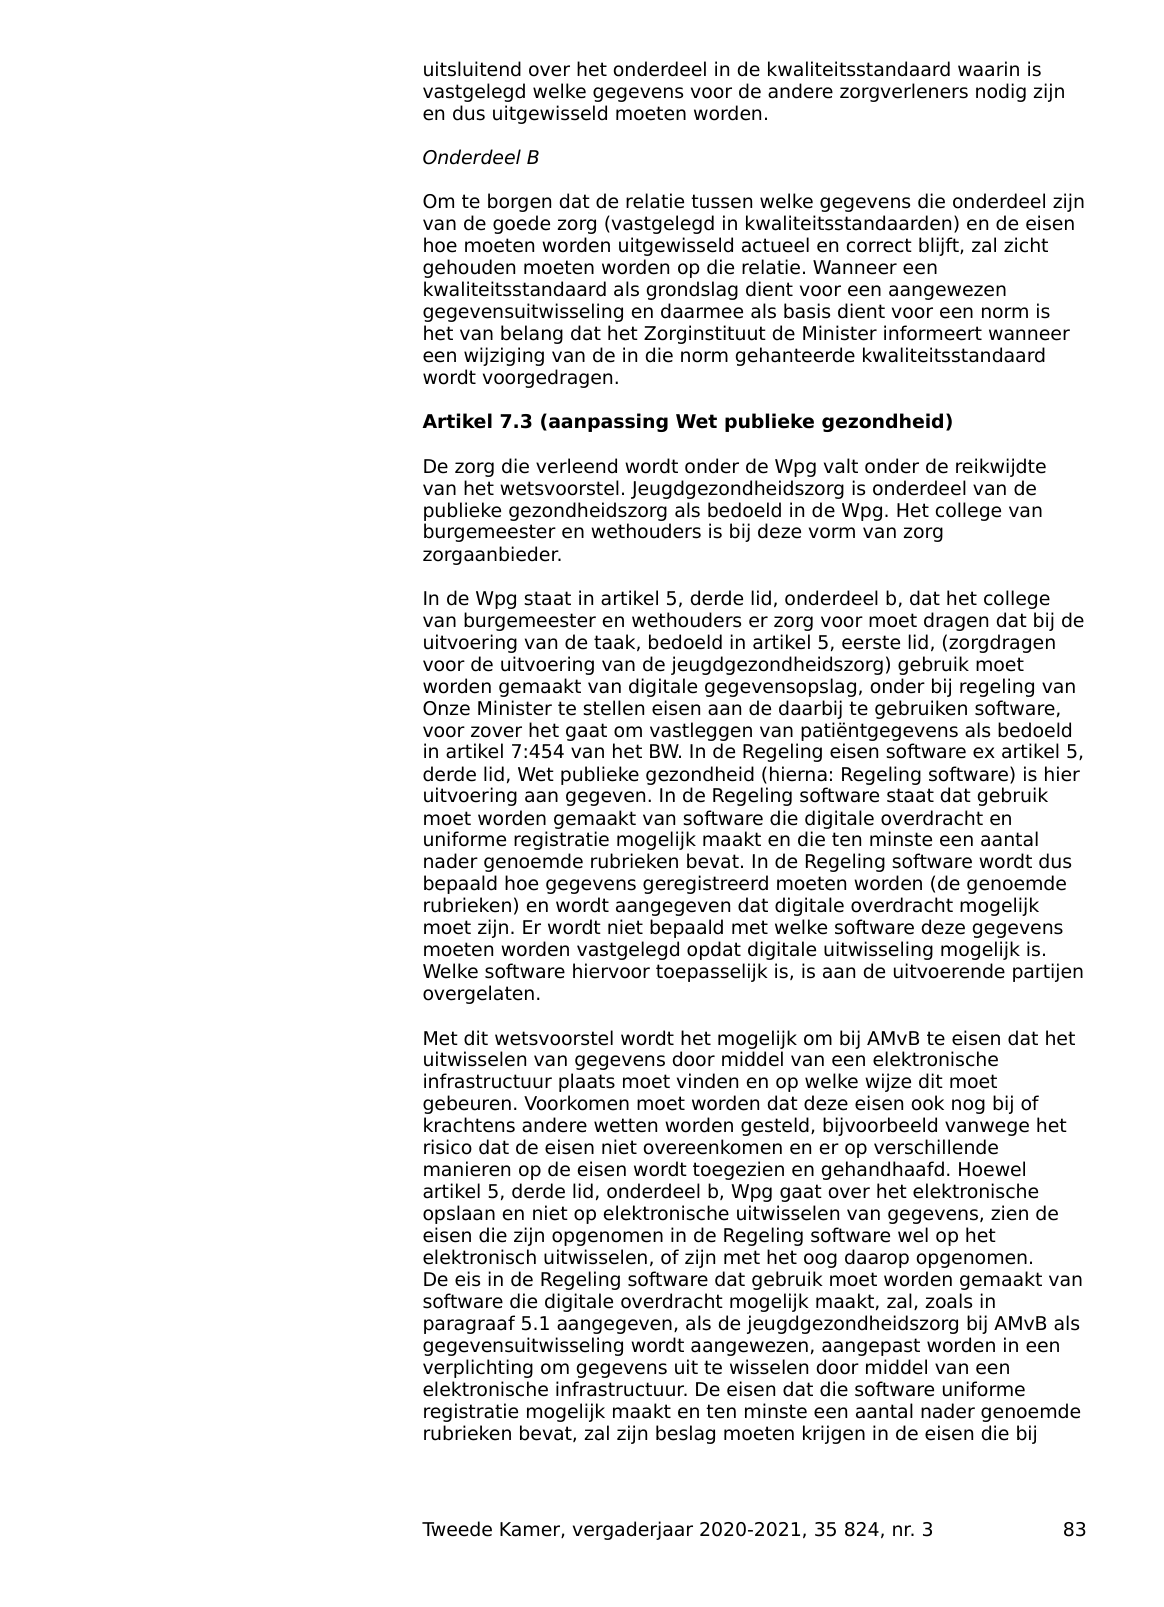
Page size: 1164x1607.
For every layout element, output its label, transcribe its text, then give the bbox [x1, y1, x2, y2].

text Om te borgen dat de relatie tussen welke gegevens die onderdeel zijn van de goede zorg (vastgelegd in kwaliteitsstandaarden) en de eisen hoe moeten worden uitgewisseld actueel en correct blijft, zal zicht gehouden moeten worden op die relatie. Wanneer een kwaliteitsstandaard als grondslag dient voor een aangewezen gegevensuitwisseling en daarmee als basis dient voor een norm is het van belang dat het Zorginstituut de Minister informeert wanneer een wijziging van de in die norm gehanteerde kwaliteitsstandaard wordt voorgedragen. [422, 191, 1087, 389]
text Met dit wetsvoorstel wordt het mogelijk om bij AMvB te eisen dat het uitwisselen van gegevens door middel van een elektronische infrastructuur plaats moet vinden en op welke wijze dit moet gebeuren. Voorkomen moet worden dat deze eisen ook nog bij of krachtens andere wetten worden gesteld, bijvoorbeeld vanwege het risico dat de eisen niet overeenkomen en er op verschillende manieren op de eisen wordt toegezien en gehandhaafd. Hoewel artikel 5, derde lid, onderdeel b, Wpg gaat over het elektronische opslaan en niet op elektronische uitwisselen van gegevens, zien de eisen die zijn opgenomen in de Regeling software wel op het elektronisch uitwisselen, of zijn met het oog daarop opgenomen. [422, 1027, 1087, 1269]
subtitle Onderdeel B [422, 147, 1087, 169]
subtitle Artikel 7.3 (aanpassing Wet publieke gezondheid) [422, 411, 1087, 433]
text uitsluitend over het onderdeel in de kwaliteitsstandaard waarin is vastgelegd welke gegevens voor de andere zorgverleners nodig zijn en dus uitgewisseld moeten worden. [422, 59, 1087, 125]
text De eis in de Regeling software dat gebruik moet worden gemaakt van software die digitale overdracht mogelijk maakt, zal, zoals in paragraaf 5.1 aangegeven, als de jeugdgezondheidszorg bij AMvB als gegevensuitwisseling wordt aangewezen, aangepast worden in een verplichting om gegevens uit te wisselen door middel van een elektronische infrastructuur. De eisen dat die software uniforme registratie mogelijk maakt en ten minste een aantal nader genoemde rubrieken bevat, zal zijn beslag moeten krijgen in de eisen die bij [422, 1269, 1087, 1445]
text De zorg die verleend wordt onder de Wpg valt onder de reikwijdte van het wetsvoorstel. Jeugdgezondheidszorg is onderdeel van de publieke gezondheidszorg als bedoeld in de Wpg. Het college van burgemeester en wethouders is bij deze vorm van zorg zorgaanbieder. [422, 456, 1087, 565]
text In de Wpg staat in artikel 5, derde lid, onderdeel b, dat het college van burgemeester en wethouders er zorg voor moet dragen dat bij de uitvoering van de taak, bedoeld in artikel 5, eerste lid, (zorgdragen voor de uitvoering van de jeugdgezondheidszorg) gebruik moet worden gemaakt van digitale gegevensopslag, onder bij regeling van Onze Minister te stellen eisen aan de daarbij te gebruiken software, voor zover het gaat om vastleggen van patiëntgegevens als bedoeld in artikel 7:454 van het BW. In de Regeling eisen software ex artikel 5, derde lid, Wet publieke gezondheid (hierna: Regeling software) is hier uitvoering aan gegeven. In de Regeling software staat dat gebruik moet worden gemaakt van software die digitale overdracht en uniforme registratie mogelijk maakt en die ten minste een aantal nader genoemde rubrieken bevat. In de Regeling software wordt dus bepaald hoe gegevens geregistreerd moeten worden (de genoemde rubrieken) en wordt aangegeven dat digitale overdracht mogelijk moet zijn. Er wordt niet bepaald met welke software deze gegevens moeten worden vastgelegd opdat digitale uitwisseling mogelijk is. Welke software hiervoor toepasselijk is, is aan de uitvoerende partijen overgelaten. [422, 588, 1087, 1005]
